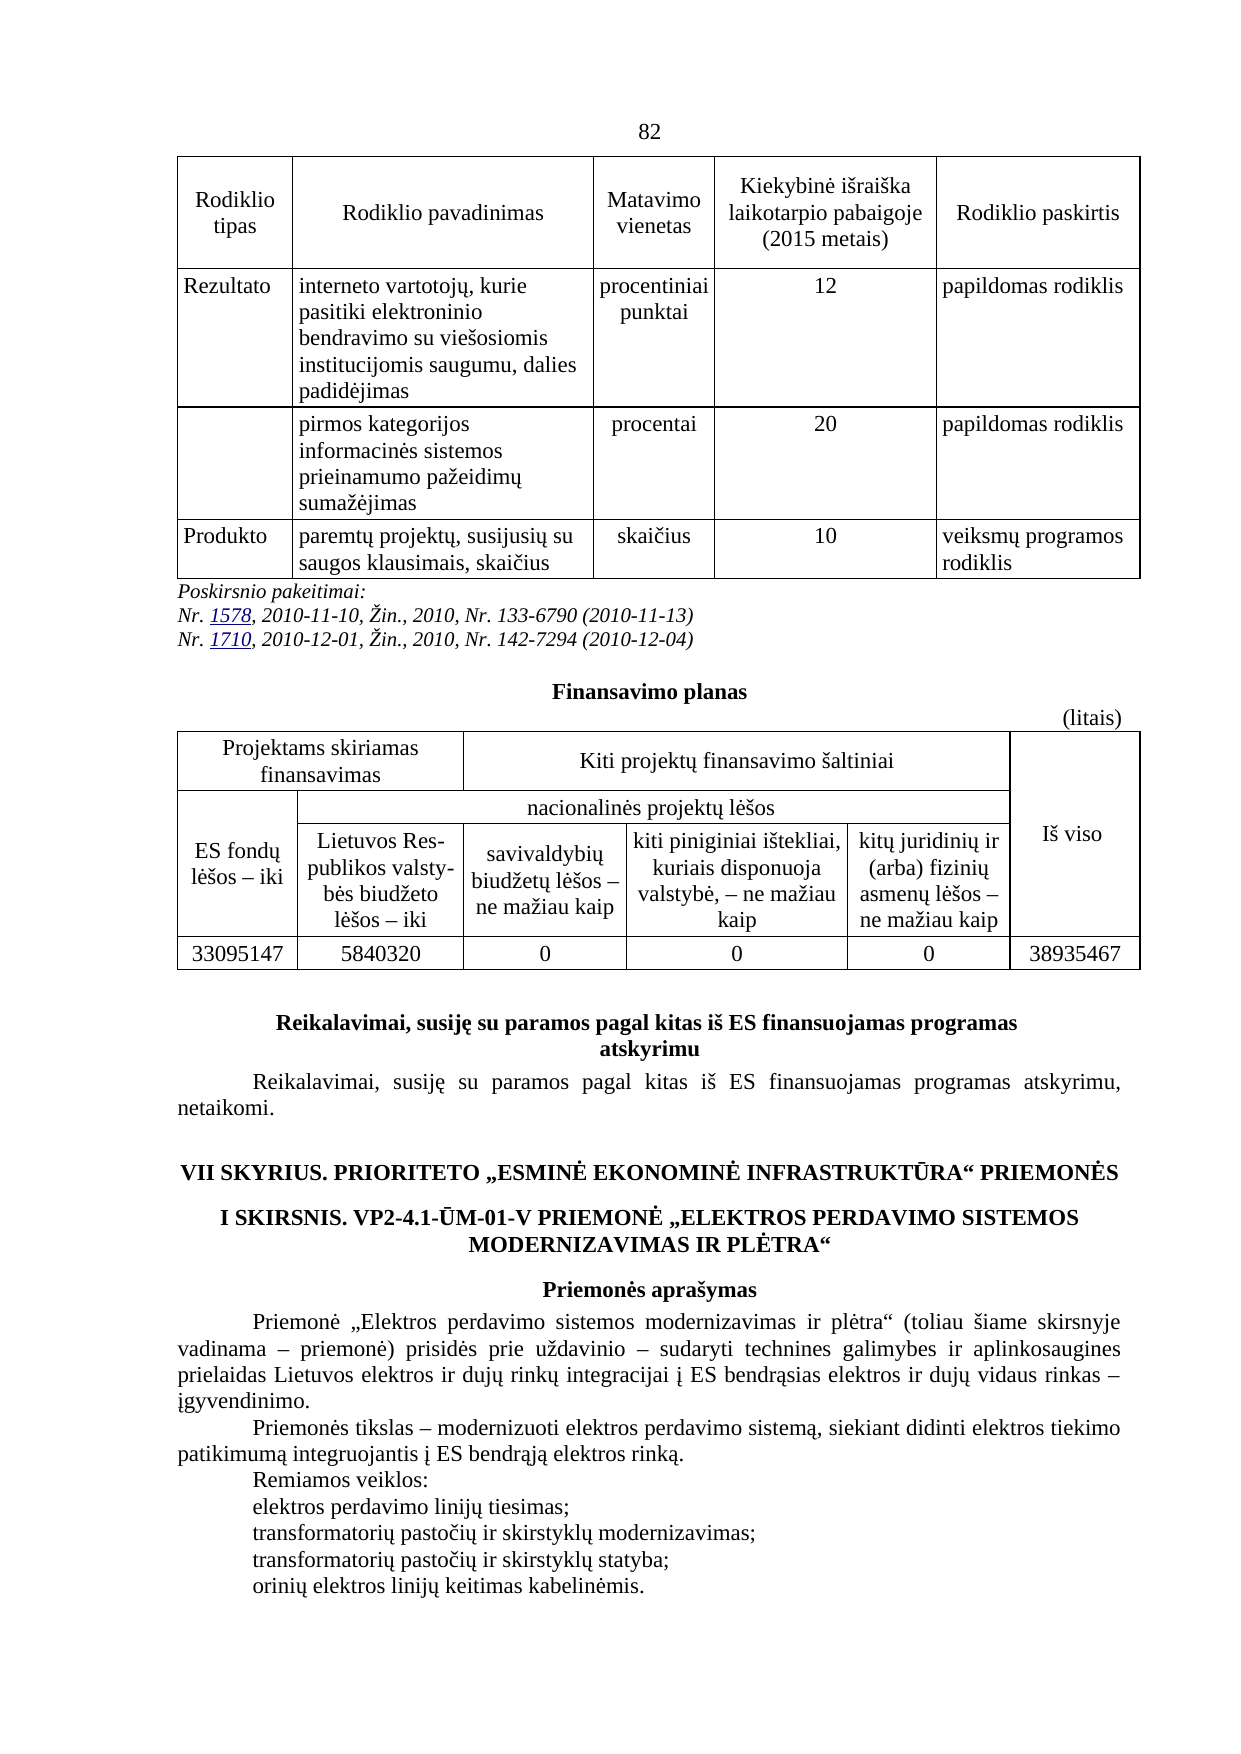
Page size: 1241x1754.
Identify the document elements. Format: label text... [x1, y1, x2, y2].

table_header Rodiklio pavadinimas [293, 157, 593, 268]
table_cell 12 [715, 269, 936, 406]
table_cell ES fondų lėšos – iki [178, 791, 297, 936]
table_cell veiksmų programos rodiklis [937, 520, 1139, 578]
table_cell papildomas rodiklis [937, 408, 1139, 519]
table_cell interneto vartotojų, kurie pasitiki elektroninio bendravimo su viešosiomis institucijomis saugumu, dalies padidėjimas [293, 269, 593, 406]
table_header Projektams skiriamas finansavimas [178, 732, 463, 790]
text Remiamos veiklos: [177, 1467, 1122, 1493]
table_header Kiekybinė išraiška laikotarpio pabaigoje (2015 metais) [715, 157, 936, 268]
text Poskirsnio pakeitimai: [177, 579, 1122, 603]
table_header Rodiklio tipas [178, 157, 292, 268]
table_cell savivaldybių biudžetų lėšos – ne mažiau kaip [464, 824, 626, 936]
text (litais) [177, 704, 1122, 731]
table_cell Produkto [178, 520, 292, 578]
text Priemonė „Elektros perdavimo sistemos modernizavimas ir plėtra“ (toliau šiame skirsnyje vadinama – priemonė) prisidės prie uždavinio – sudaryti technines galimybes ir aplinkosaugines prielaidas Lietuvos elektros ir dujų rinkų integracijai į ES bendrąsias elektros ir dujų vidaus rinkas – įgyvendinimo. [177, 1308, 1122, 1414]
table_cell 20 [715, 408, 936, 519]
text Priemonės aprašymas [177, 1276, 1122, 1302]
table_cell 33095147 [178, 937, 297, 969]
text Reikalavimai, susiję su paramos pagal kitas iš ES finansuojamas programas atskyrimu, netaikomi. [177, 1068, 1122, 1120]
text Nr. 1710, 2010-12-01, Žin., 2010, Nr. 142-7294 (2010-12-04) [177, 627, 1122, 651]
table_cell Lietuvos Res­publikos vals­ty­bės biudžeto lėšos – iki [298, 824, 463, 936]
subtitle VII SKYRIUS. PRIORITETO „ESMINĖ EKONOMINĖ INFRASTRUKTŪRA“ PRIEMONĖS [177, 1159, 1122, 1186]
table_cell pirmos kategorijos informacinės sistemos prieinamumo pažeidimų sumažėjimas [293, 408, 593, 519]
text Nr. 1578, 2010-11-10, Žin., 2010, Nr. 133-6790 (2010-11-13) [177, 603, 1122, 627]
text transformatorių pastočių ir skirstyklų statyba; [177, 1546, 1122, 1572]
text Priemonės tikslas – modernizuoti elektros perdavimo sistemą, siekiant didinti elektros tiekimo patikimumą integruojantis į ES bendrąją elektros rinką. [177, 1414, 1122, 1467]
table_cell procentai [594, 408, 714, 519]
text Reikalavimai, susiję su paramos pagal kitas iš ES finansuojamas programas atskyrimu [177, 1009, 1122, 1061]
table_cell [178, 408, 292, 519]
table_header Kiti projektų finansavimo šaltiniai [464, 732, 1009, 790]
table_cell 0 [848, 937, 1009, 969]
subtitle I SKIRSNIS. VP2-4.1-ŪM-01-V PRIEMONĖ „Elektros perdavimo sistemos modernizavimas ir plėtra“ [177, 1204, 1122, 1257]
text elektros perdavimo linijų tiesimas; [177, 1493, 1122, 1519]
table_header Matavimo vienetas [594, 157, 714, 268]
table_cell paremtų projektų, susijusių su saugos klausimais, skaičius [293, 520, 593, 578]
table_cell procentiniai punktai [594, 269, 714, 406]
text transformatorių pastočių ir skirstyklų modernizavimas; [177, 1519, 1122, 1546]
table_cell 5840320 [298, 937, 463, 969]
text orinių elektros linijų keitimas kabelinėmis. [177, 1572, 1122, 1598]
table_cell skaičius [594, 520, 714, 578]
table_cell kiti piniginiai ištekliai, kuriais disponuoja valstybė, – ne mažiau kaip [627, 824, 847, 936]
text Finansavimo planas [177, 678, 1122, 704]
table_cell Rezultato [178, 269, 292, 406]
table_cell 0 [627, 937, 847, 969]
table_cell papildomas rodiklis [937, 269, 1139, 406]
table_cell nacionalinės projektų lėšos [298, 791, 1009, 823]
table_cell kitų juridinių ir (arba) fizinių asmenų lėšos – ne mažiau kaip [848, 824, 1009, 936]
table_cell 0 [464, 937, 626, 969]
table_header Rodiklio paskirtis [937, 157, 1139, 268]
table_cell 38935467 [1011, 937, 1139, 969]
table_cell 10 [715, 520, 936, 578]
table_header Iš viso [1011, 732, 1139, 936]
